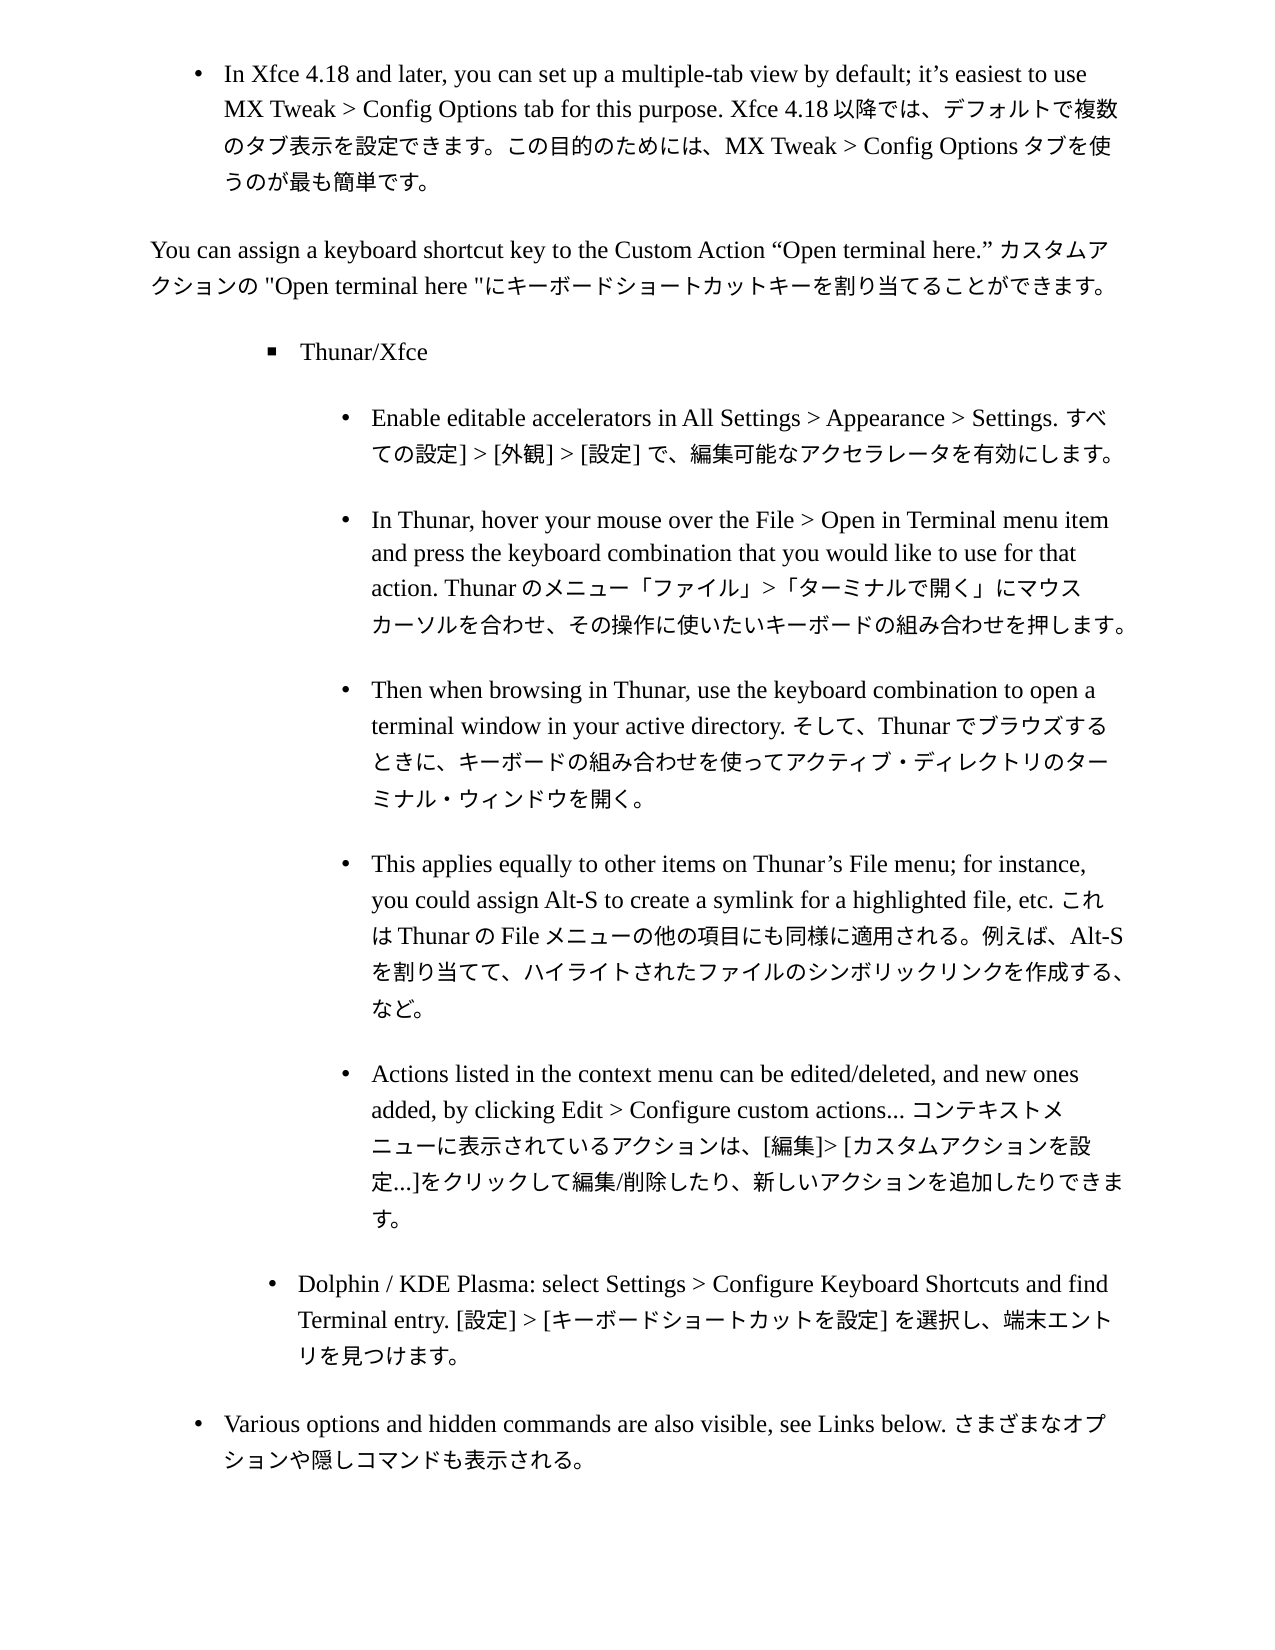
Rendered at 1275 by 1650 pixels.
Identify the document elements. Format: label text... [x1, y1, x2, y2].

list In Xfce 4.18 and later, you can set up a multiple-tab view by default; it’s easiest to use MX Tweak > Config Options tab for this purpose. Xfce 4.18以降では、デフォルトで複数のタブ表示を設定できます。この目的のためには、MX Tweak > Config Optionsタブを使うのが最も簡単です。 [194, 59, 1125, 197]
list This applies equally to other items on Thunar’s File menu; for instance, you could assign Alt-S to create a symlink for a highlighted file, etc. これはThunarのFileメニューの他の項目にも同様に適用される。例えば、Alt-Sを割り当てて、ハイライトされたファイルのシンボリックリンクを作成する、など。 [341, 849, 1125, 1023]
list Enable editable accelerators in All Settings > Appearance > Settings. すべての設定] > [外観] > [設定] で、編集可能なアクセラレータを有効にします。 [341, 401, 1125, 469]
list Various options and hidden commands are also visible, see Links below. さまざまなオプションや隠しコマンドも表示される。 [194, 1407, 1125, 1475]
list Then when browsing in Thunar, use the keyboard combination to open a terminal window in your active directory. そして、Thunarでブラウズするときに、キーボードの組み合わせを使ってアクティブ・ディレクトリのターミナル・ウィンドウを開く。 [341, 675, 1125, 813]
list Actions listed in the context menu can be edited/deleted, and new ones added, by clicking Edit > Configure custom actions... コンテキストメニューに表示されているアクションは、[編集]> [カスタムアクションを設定...]をクリックして編集/削除したり、新しいアクションを追加したりできます。 [341, 1059, 1125, 1233]
list Thunar/Xfce [262, 337, 1125, 366]
text You can assign a keyboard shortcut key to the Custom Action “Open terminal here.” カスタムアクションの "Open terminal here "にキーボードショートカットキーを割り当てることができます。 [150, 233, 1125, 301]
list Dolphin / KDE Plasma: select Settings > Configure Keyboard Shortcuts and find Terminal entry. [設定] > [キーボードショートカットを設定] を選択し、端末エントリを見つけます。 [268, 1269, 1125, 1371]
list In Thunar, hover your mouse over the File > Open in Terminal menu item and press the keyboard combination that you would like to use for that action. Thunarのメニュー「ファイル」>「ターミナルで開く」にマウスカーソルを合わせ、その操作に使いたいキーボードの組み合わせを押します。 [341, 505, 1125, 639]
